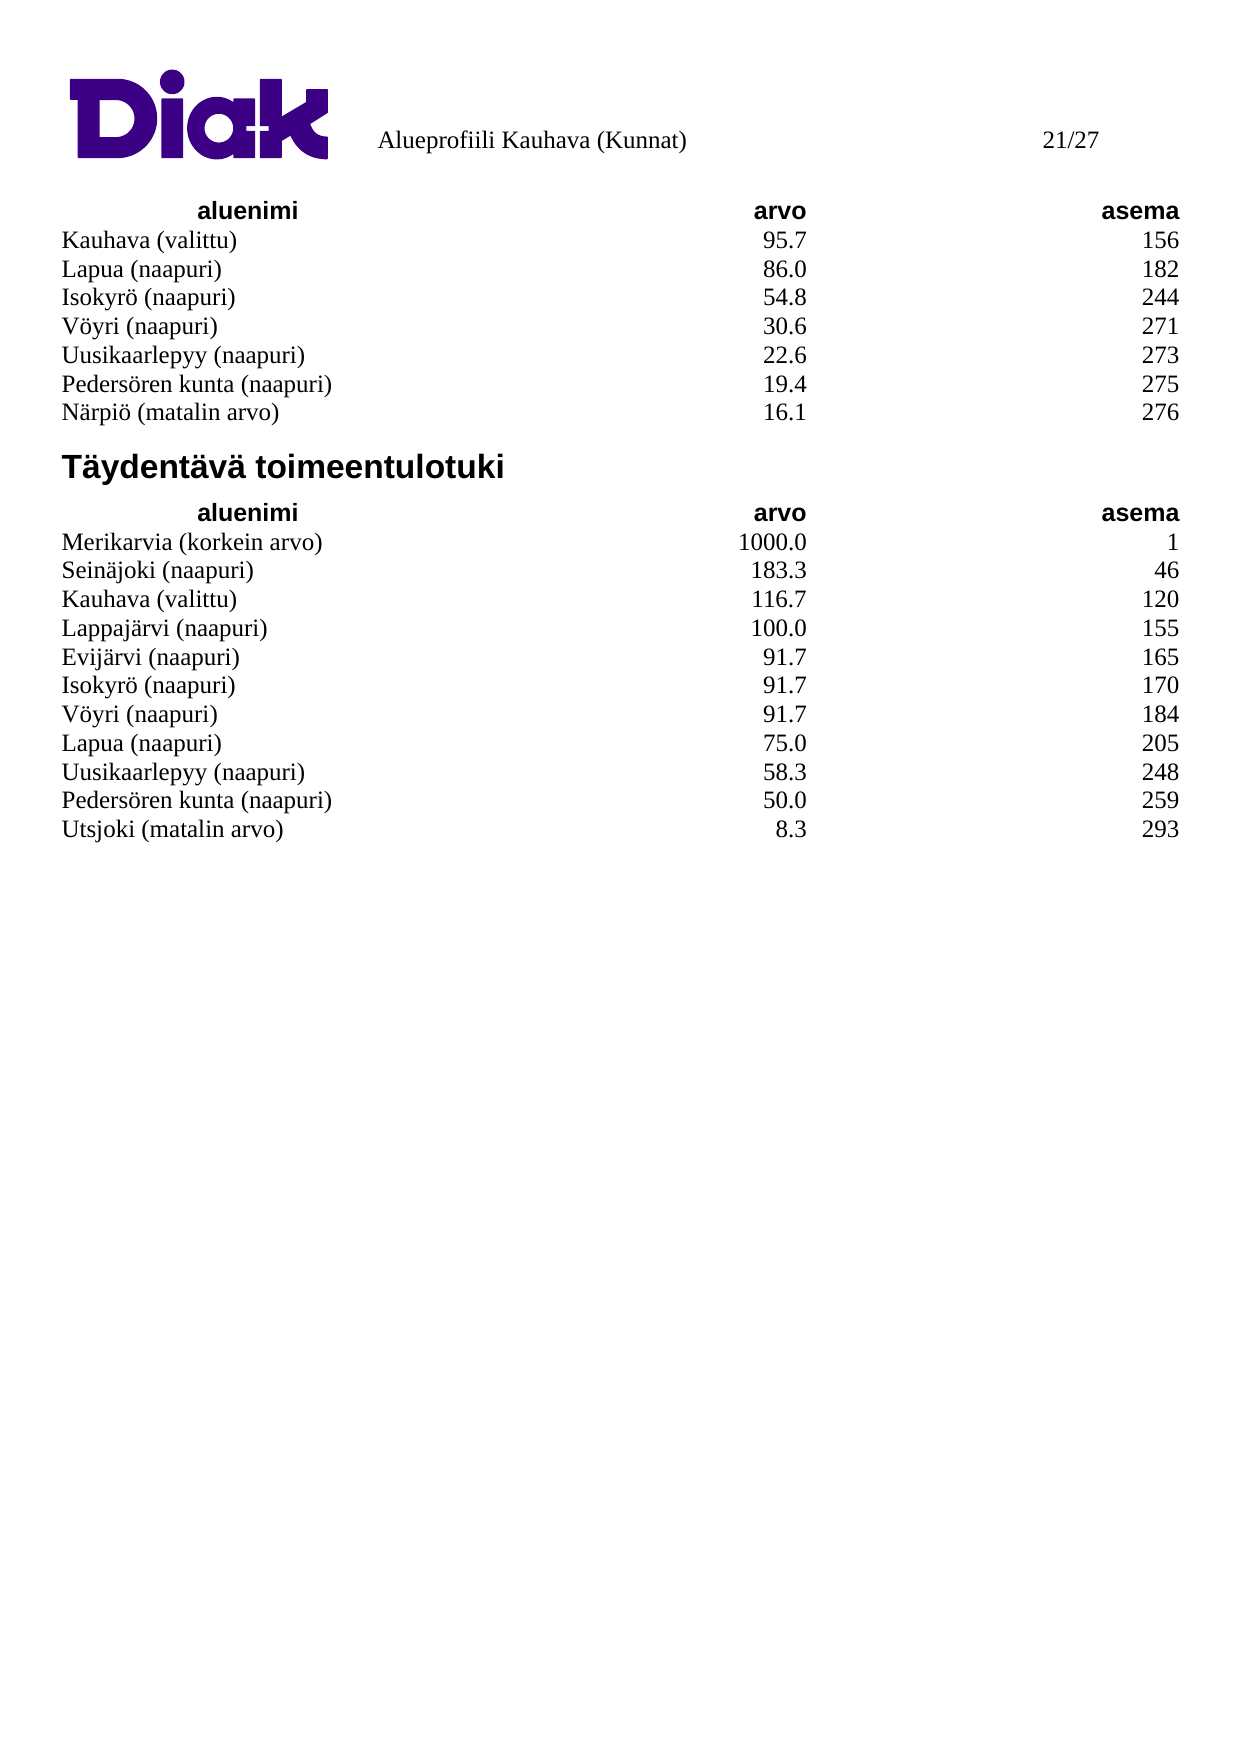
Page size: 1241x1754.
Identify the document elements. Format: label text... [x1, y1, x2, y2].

table_cell Pedersören kunta (naapuri) [61, 369, 434, 397]
subtitle Täydentävä toimeentulotuki [61, 447, 1179, 486]
table_cell 276 [806, 398, 1179, 426]
table_cell 50.0 [434, 786, 806, 814]
table_cell 58.3 [434, 757, 806, 786]
table_cell 22.6 [434, 340, 806, 369]
table_cell 271 [806, 311, 1179, 340]
table_cell Vöyri (naapuri) [61, 699, 434, 728]
table_cell 16.1 [434, 398, 806, 426]
table_cell 1000.0 [434, 527, 806, 556]
table_cell 46 [806, 556, 1179, 584]
table_cell 116.7 [434, 584, 806, 613]
table_cell Evijärvi (naapuri) [61, 642, 434, 671]
table_cell 91.7 [434, 642, 806, 671]
table_cell Isokyrö (naapuri) [61, 283, 434, 311]
table_header asema [806, 498, 1179, 527]
table_cell 86.0 [434, 254, 806, 282]
table_cell 8.3 [434, 814, 806, 843]
table_cell 1 [806, 527, 1179, 556]
table_header arvo [434, 498, 806, 527]
table_cell 184 [806, 699, 1179, 728]
table_cell Kauhava (valittu) [61, 584, 434, 613]
table_cell 100.0 [434, 613, 806, 642]
table_cell 19.4 [434, 369, 806, 397]
table_cell 91.7 [434, 699, 806, 728]
table_cell 183.3 [434, 556, 806, 584]
table_header arvo [434, 196, 806, 225]
table_cell 182 [806, 254, 1179, 282]
table_cell Kauhava (valittu) [61, 225, 434, 254]
table_cell 248 [806, 757, 1179, 786]
table_cell 156 [806, 225, 1179, 254]
table_cell Vöyri (naapuri) [61, 311, 434, 340]
table_header aluenimi [61, 196, 434, 225]
table_cell 275 [806, 369, 1179, 397]
table_header asema [806, 196, 1179, 225]
table_cell 259 [806, 786, 1179, 814]
table_cell 30.6 [434, 311, 806, 340]
table_header aluenimi [61, 498, 434, 527]
table_cell Uusikaarlepyy (naapuri) [61, 340, 434, 369]
table_cell 155 [806, 613, 1179, 642]
table_cell Närpiö (matalin arvo) [61, 398, 434, 426]
table_cell 273 [806, 340, 1179, 369]
table_cell 91.7 [434, 671, 806, 699]
table_cell 120 [806, 584, 1179, 613]
table_cell Lapua (naapuri) [61, 254, 434, 282]
table_cell Isokyrö (naapuri) [61, 671, 434, 699]
table_cell 205 [806, 728, 1179, 757]
table_cell 293 [806, 814, 1179, 843]
table_cell Seinäjoki (naapuri) [61, 556, 434, 584]
table_cell 75.0 [434, 728, 806, 757]
table_cell Merikarvia (korkein arvo) [61, 527, 434, 556]
table_cell Pedersören kunta (naapuri) [61, 786, 434, 814]
table_cell Utsjoki (matalin arvo) [61, 814, 434, 843]
table_cell Lappajärvi (naapuri) [61, 613, 434, 642]
table_cell 244 [806, 283, 1179, 311]
table_cell 170 [806, 671, 1179, 699]
table_cell 54.8 [434, 283, 806, 311]
table_cell Uusikaarlepyy (naapuri) [61, 757, 434, 786]
table_cell Lapua (naapuri) [61, 728, 434, 757]
table_cell 165 [806, 642, 1179, 671]
table_cell 95.7 [434, 225, 806, 254]
